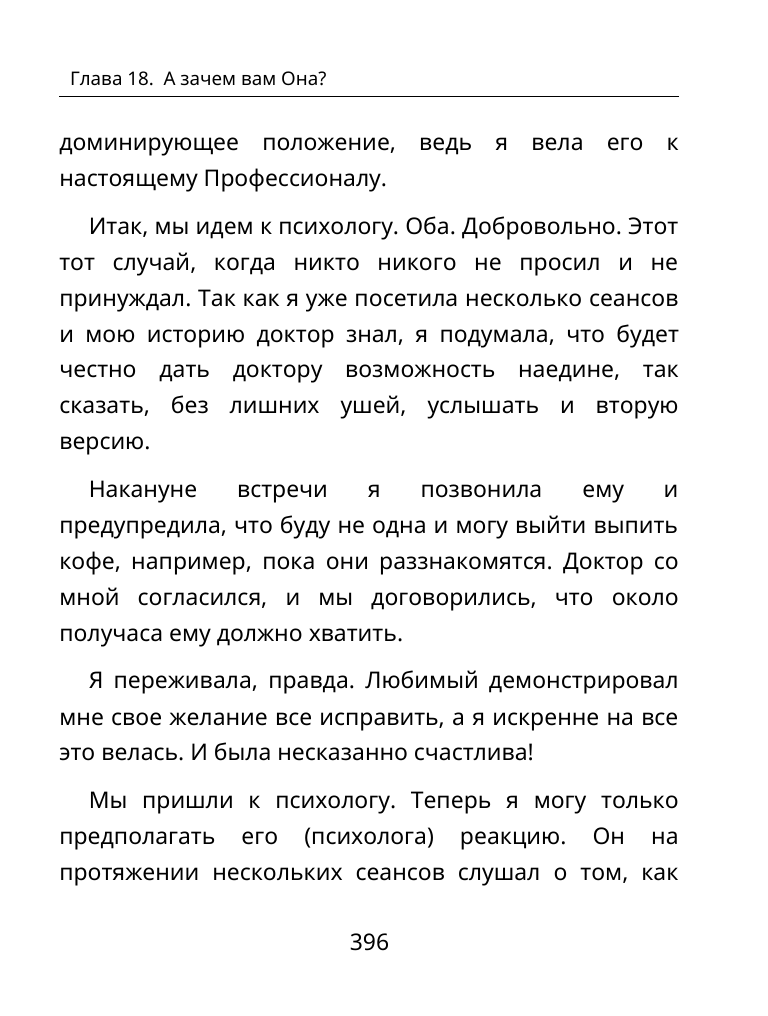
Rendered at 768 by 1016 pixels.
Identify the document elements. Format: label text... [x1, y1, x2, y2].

text Итак, мы идем к психологу. Оба. Добровольно. Этот тот случай, когда никто никого не просил и не принуждал. Так как я уже посетила несколько сеансов и мою историю доктор знал, я подумала, что будет честно дать доктору возможность наедине, так сказать, без лишних ушей, услышать и вторую версию. [59, 210, 679, 457]
text Накануне встречи я позвонила ему и предупредила, что буду не одна и могу выйти выпить кофе, например, пока они раззнакомятся. Доктор со мной согласился, и мы договорились, что около получаса ему должно хватить. [59, 473, 679, 648]
text доминирующее положение, ведь я вела его к настоящему Профессионалу. [59, 126, 679, 193]
text Я переживала, правда. Любимый демонстрировал мне свое желание все исправить, а я искренне на все это велась. И была несказанно счастлива! [59, 664, 679, 768]
text Мы пришли к психологу. Теперь я могу только предполагать его (психолога) реакцию. Он на протяжении нескольких сеансов слушал о том, как [59, 784, 679, 887]
